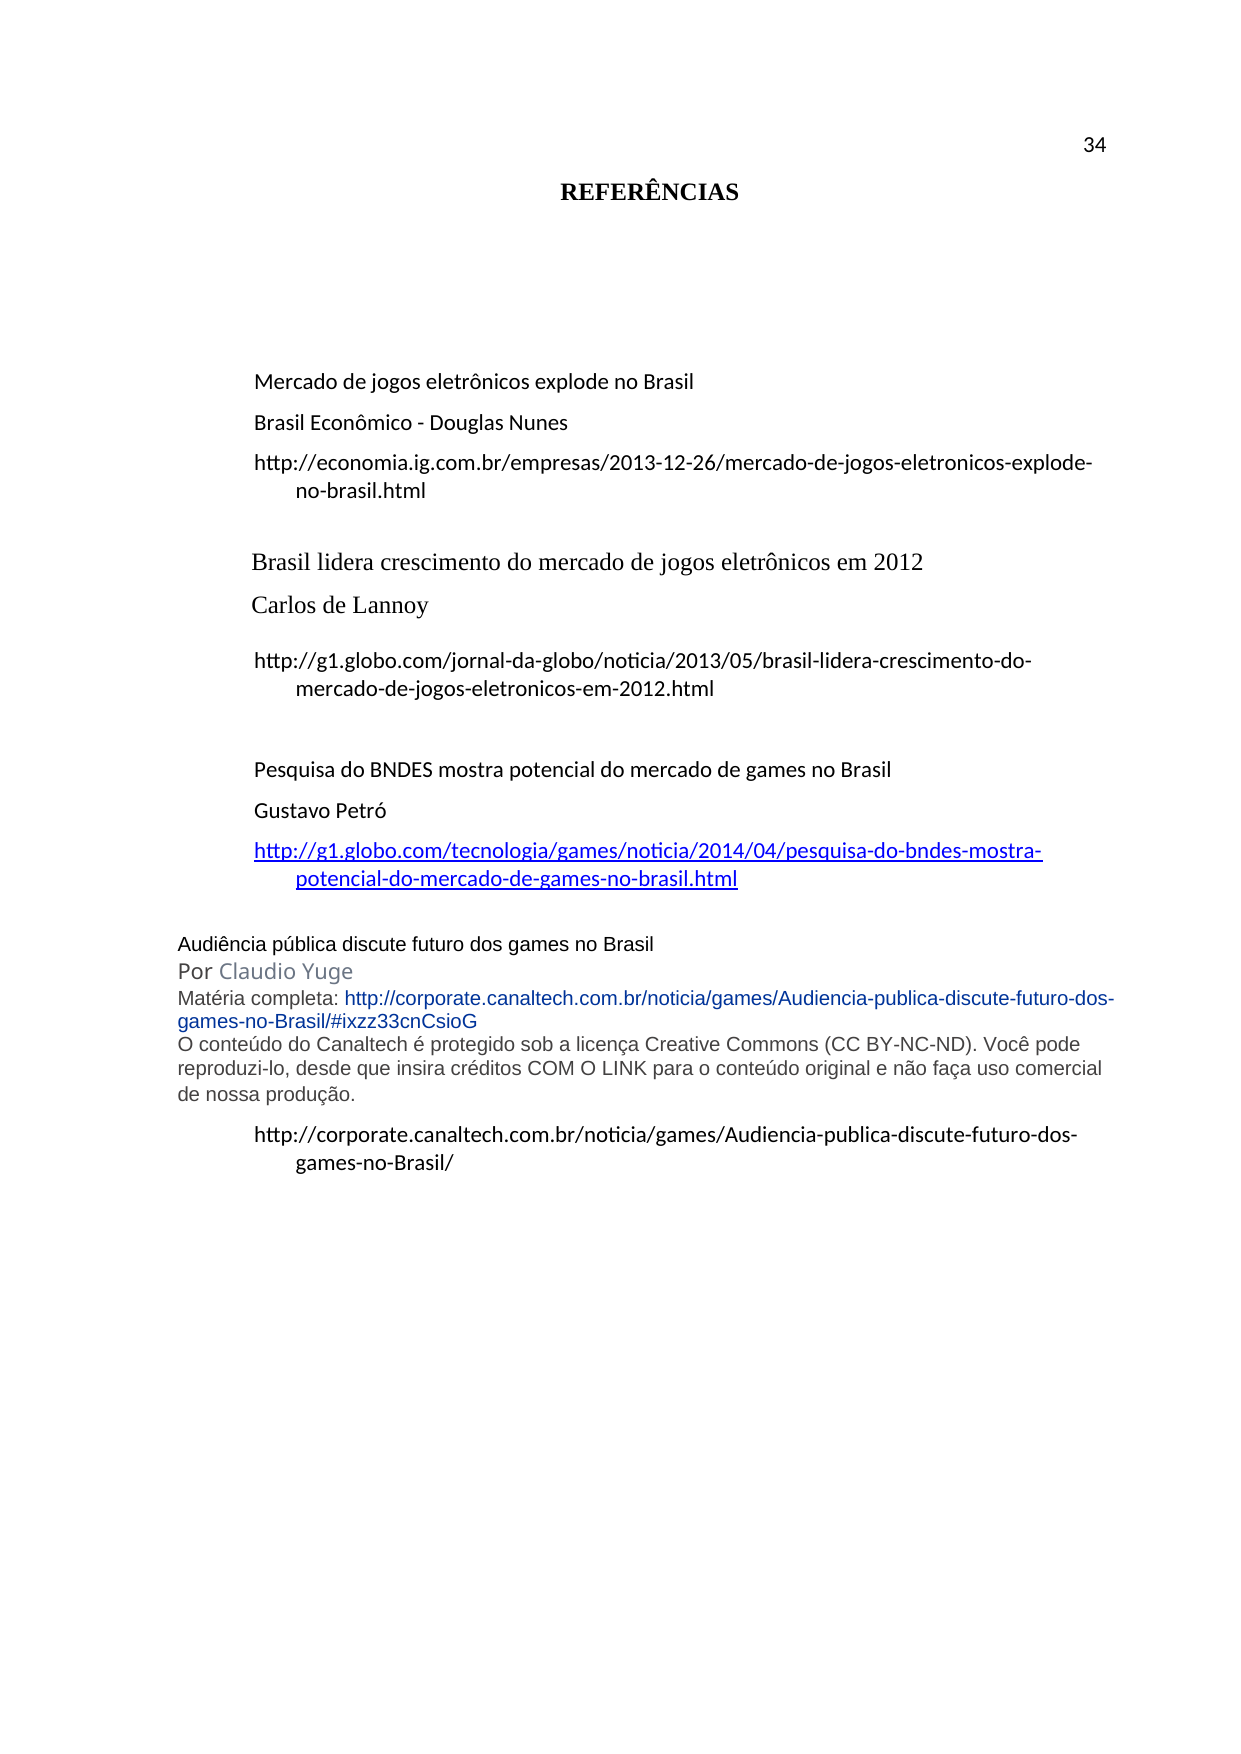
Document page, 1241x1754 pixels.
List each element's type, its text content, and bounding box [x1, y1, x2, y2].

text Pesquisa do BNDES mostra potencial do mercado de games no Brasil [254, 755, 1122, 783]
text REFErências [177, 177, 1122, 206]
text http://economia.ig.com.br/empresas/2013-12-26/mercado-de-jogos-eletronicos-explode-no-brasil.html [254, 448, 1122, 504]
text Gustavo Petró [254, 796, 1122, 824]
text http://g1.globo.com/jornal-da-globo/noticia/2013/05/brasil-lidera-crescimento-do-mercado-de-jogos-eletronicos-em-2012.html [254, 646, 1122, 702]
text Carlos de Lannoy [177, 591, 1122, 619]
text Mercado de jogos eletrônicos explode no Brasil [254, 367, 1122, 395]
text http://g1.globo.com/tecnologia/games/noticia/2014/04/pesquisa-do-bndes-mostra-potencial-do-mercado-de-games-no-brasil.html [254, 836, 1122, 892]
text Audiência pública discute futuro dos games no Brasil Por Claudio Yuge Matéria completa: http://corporate.canaltech.com.br/noticia/games/Audiencia-publica-discute-futuro-dos-games-no-Brasil/#ixzz33cnCsioG O conteúdo do Canaltech é protegido sob a licença Creative Commons (CC BY-NC-ND). Você pode reproduzi-lo, desde que insira créditos COM O LINK para o conteúdo original e não faça uso comercial de nossa produção. [177, 933, 1122, 1107]
text Brasil Econômico - Douglas Nunes [254, 408, 1122, 436]
text http://corporate.canaltech.com.br/noticia/games/Audiencia-publica-discute-futuro-dos-games-no-Brasil/ [254, 1120, 1122, 1176]
text Brasil lidera crescimento do mercado de jogos eletrônicos em 2012 [177, 547, 1122, 576]
